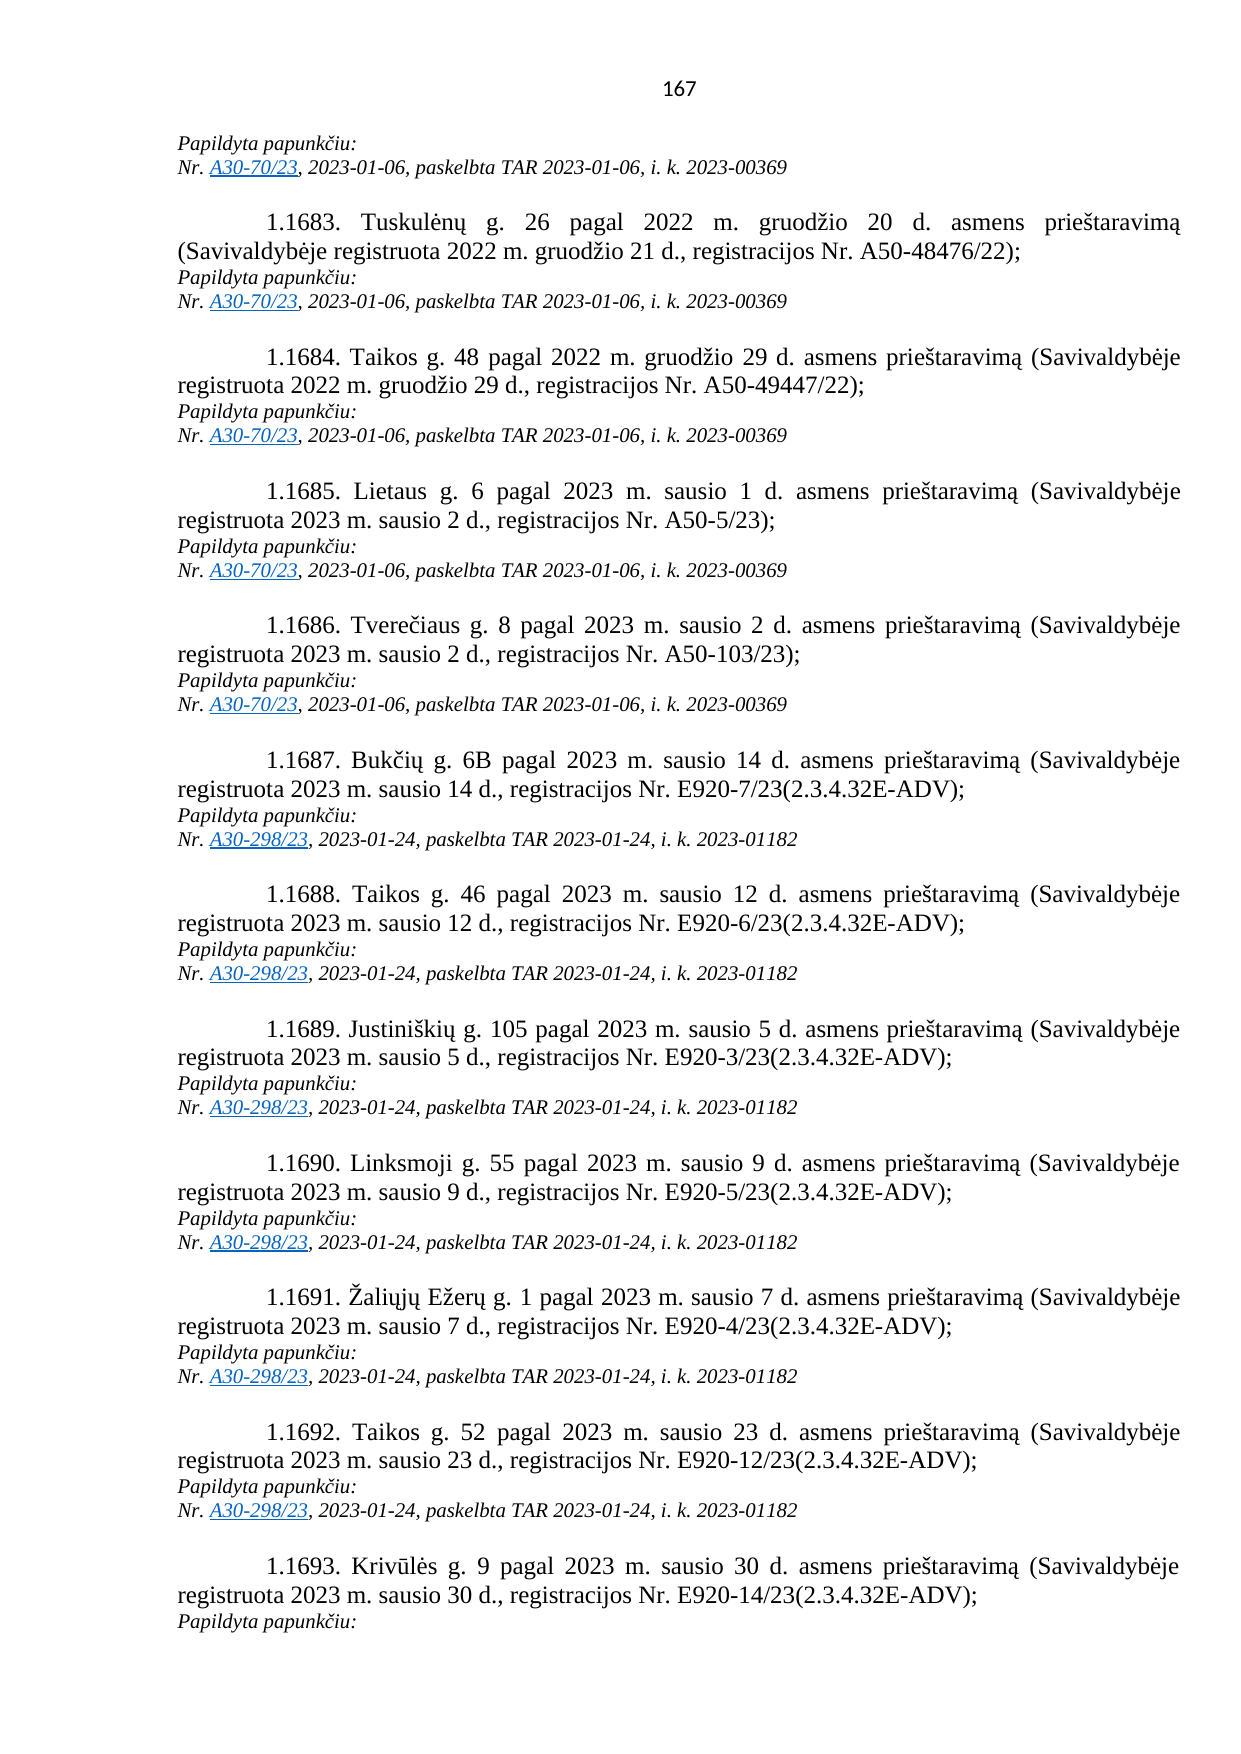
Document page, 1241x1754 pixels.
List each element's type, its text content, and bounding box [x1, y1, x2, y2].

text Papildyta papunkčiu: [177, 399, 1181, 423]
text Nr. A30-298/23, 2023-01-24, paskelbta TAR 2023-01-24, i. k. 2023-01182 [177, 827, 1181, 851]
text Papildyta papunkčiu: [177, 534, 1181, 558]
text Nr. A30-298/23, 2023-01-24, paskelbta TAR 2023-01-24, i. k. 2023-01182 [177, 961, 1181, 985]
text Papildyta papunkčiu: [177, 1474, 1181, 1498]
text 1.1689. Justiniškių g. 105 pagal 2023 m. sausio 5 d. asmens prieštaravimą (Savivaldybėje registruota 2023 m. sausio 5 d., registracijos Nr. E920-3/23(2.3.4.32E-ADV); [177, 1014, 1181, 1071]
text Papildyta papunkčiu: [177, 1609, 1181, 1633]
text Papildyta papunkčiu: [177, 265, 1181, 289]
text 1.1685. Lietaus g. 6 pagal 2023 m. sausio 1 d. asmens prieštaravimą (Savivaldybėje registruota 2023 m. sausio 2 d., registracijos Nr. A50-5/23); [177, 476, 1181, 534]
text Nr. A30-70/23, 2023-01-06, paskelbta TAR 2023-01-06, i. k. 2023-00369 [177, 155, 1181, 179]
text Nr. A30-298/23, 2023-01-24, paskelbta TAR 2023-01-24, i. k. 2023-01182 [177, 1364, 1181, 1388]
text Papildyta papunkčiu: [177, 937, 1181, 961]
text Papildyta papunkčiu: [177, 131, 1181, 155]
text 1.1691. Žaliųjų Ežerų g. 1 pagal 2023 m. sausio 7 d. asmens prieštaravimą (Savivaldybėje registruota 2023 m. sausio 7 d., registracijos Nr. E920-4/23(2.3.4.32E-ADV); [177, 1282, 1181, 1340]
text Nr. A30-298/23, 2023-01-24, paskelbta TAR 2023-01-24, i. k. 2023-01182 [177, 1230, 1181, 1254]
text 1.1687. Bukčių g. 6B pagal 2023 m. sausio 14 d. asmens prieštaravimą (Savivaldybėje registruota 2023 m. sausio 14 d., registracijos Nr. E920-7/23(2.3.4.32E-ADV); [177, 745, 1181, 802]
text Papildyta papunkčiu: [177, 802, 1181, 827]
text Nr. A30-70/23, 2023-01-06, paskelbta TAR 2023-01-06, i. k. 2023-00369 [177, 423, 1181, 447]
text Papildyta papunkčiu: [177, 1206, 1181, 1230]
text Nr. A30-70/23, 2023-01-06, paskelbta TAR 2023-01-06, i. k. 2023-00369 [177, 558, 1181, 582]
text 1.1692. Taikos g. 52 pagal 2023 m. sausio 23 d. asmens prieštaravimą (Savivaldybėje registruota 2023 m. sausio 23 d., registracijos Nr. E920-12/23(2.3.4.32E-ADV); [177, 1417, 1181, 1474]
text Papildyta papunkčiu: [177, 1340, 1181, 1364]
text 1.1693. Krivūlės g. 9 pagal 2023 m. sausio 30 d. asmens prieštaravimą (Savivaldybėje registruota 2023 m. sausio 30 d., registracijos Nr. E920-14/23(2.3.4.32E-ADV); [177, 1551, 1181, 1609]
text 1.1690. Linksmoji g. 55 pagal 2023 m. sausio 9 d. asmens prieštaravimą (Savivaldybėje registruota 2023 m. sausio 9 d., registracijos Nr. E920-5/23(2.3.4.32E-ADV); [177, 1148, 1181, 1206]
text Papildyta papunkčiu: [177, 1071, 1181, 1095]
text 1.1683. Tuskulėnų g. 26 pagal 2022 m. gruodžio 20 d. asmens prieštaravimą (Savivaldybėje registruota 2022 m. gruodžio 21 d., registracijos Nr. A50-48476/22); [177, 207, 1181, 265]
text Nr. A30-298/23, 2023-01-24, paskelbta TAR 2023-01-24, i. k. 2023-01182 [177, 1095, 1181, 1119]
text 1.1688. Taikos g. 46 pagal 2023 m. sausio 12 d. asmens prieštaravimą (Savivaldybėje registruota 2023 m. sausio 12 d., registracijos Nr. E920-6/23(2.3.4.32E-ADV); [177, 879, 1181, 937]
text Nr. A30-70/23, 2023-01-06, paskelbta TAR 2023-01-06, i. k. 2023-00369 [177, 692, 1181, 716]
text 1.1686. Tverečiaus g. 8 pagal 2023 m. sausio 2 d. asmens prieštaravimą (Savivaldybėje registruota 2023 m. sausio 2 d., registracijos Nr. A50-103/23); [177, 611, 1181, 668]
text Nr. A30-298/23, 2023-01-24, paskelbta TAR 2023-01-24, i. k. 2023-01182 [177, 1498, 1181, 1522]
text Papildyta papunkčiu: [177, 668, 1181, 692]
text Nr. A30-70/23, 2023-01-06, paskelbta TAR 2023-01-06, i. k. 2023-00369 [177, 289, 1181, 313]
text 1.1684. Taikos g. 48 pagal 2022 m. gruodžio 29 d. asmens prieštaravimą (Savivaldybėje registruota 2022 m. gruodžio 29 d., registracijos Nr. A50-49447/22); [177, 342, 1181, 399]
